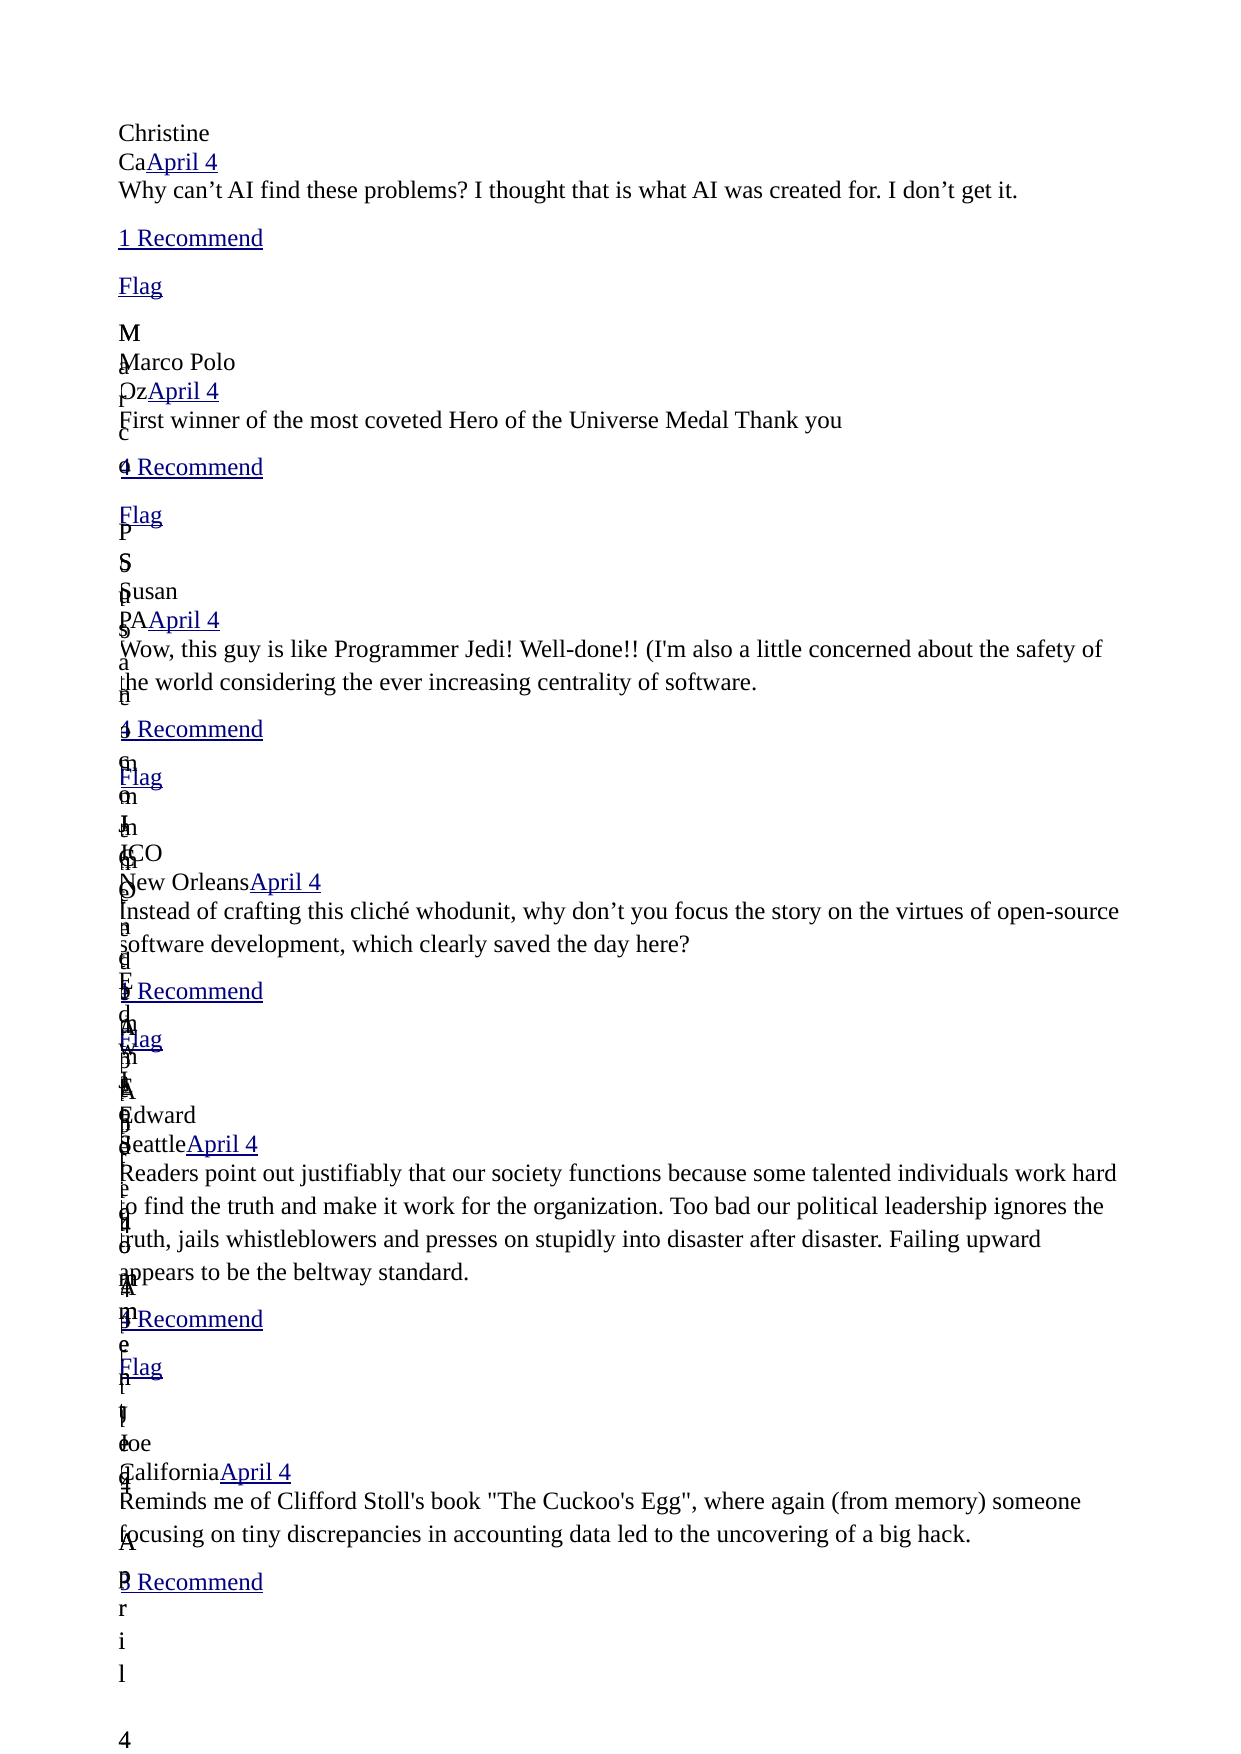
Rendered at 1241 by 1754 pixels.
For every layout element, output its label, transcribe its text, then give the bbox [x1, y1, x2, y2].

text J [121, 1400, 1122, 1428]
text Reminds me of Clifford Stoll's book "The Cuckoo's Egg", where again (from memory) someone focusing on tiny discrepancies in accounting data led to the uncovering of a big hack. [121, 1486, 1122, 1548]
text First winner of the most coveted Hero of the Universe Medal Thank you [121, 405, 1122, 433]
text J [121, 809, 1122, 838]
text Wow, this guy is like Programmer Jedi! Well-done!! (I'm also a little concerned about the safety of the world considering the ever increasing centrality of software. [121, 634, 1122, 696]
text Christine [118, 118, 1122, 147]
text Joe [121, 1428, 1122, 1457]
text S [121, 547, 1122, 576]
text CaliforniaApril 4 [121, 1457, 1122, 1486]
text SeattleApril 4 [122, 1129, 1122, 1158]
text New OrleansApril 4 [121, 867, 1122, 896]
text Flag [121, 500, 1122, 529]
text Why can’t AI find these problems? I thought that is what AI was created for. I don’t get it. [118, 176, 1122, 204]
text Marco Polo [121, 347, 1122, 376]
text Susan [121, 576, 1122, 605]
text Flag [123, 1033, 134, 1049]
text 1 Recommend [121, 976, 1122, 1005]
text Readers point out justifiably that our society functions because some talented individuals work hard to find the truth and make it work for the organization. Too bad our political leadership ignores the truth, jails whistleblowers and presses on stupidly into disaster after disaster. Failing upward appears to be the beltway standard. [121, 1158, 1122, 1286]
text Edward [121, 1100, 1122, 1129]
text PAApril 4 [121, 605, 1122, 634]
text Instead of crafting this cliché whodunit, why don’t you focus the story on the virtues of open-source software development, which clearly saved the day here? [121, 896, 1122, 958]
text 4 Recommend [121, 714, 1122, 743]
text M [121, 318, 1122, 347]
text Flag [122, 1352, 1122, 1381]
text CaApril 4 [118, 147, 1122, 176]
text JCO [121, 838, 1122, 867]
text Flag [118, 271, 1122, 299]
text Flag [121, 762, 1122, 791]
text 4 Recommend [121, 452, 1122, 481]
text Flag [132, 1024, 1122, 1053]
text 4 Recommend [121, 1304, 1122, 1333]
text E [122, 1072, 1122, 1100]
text 3 Recommend [121, 1567, 1122, 1595]
text OzApril 4 [121, 376, 1122, 405]
text 1 Recommend [118, 223, 1122, 252]
